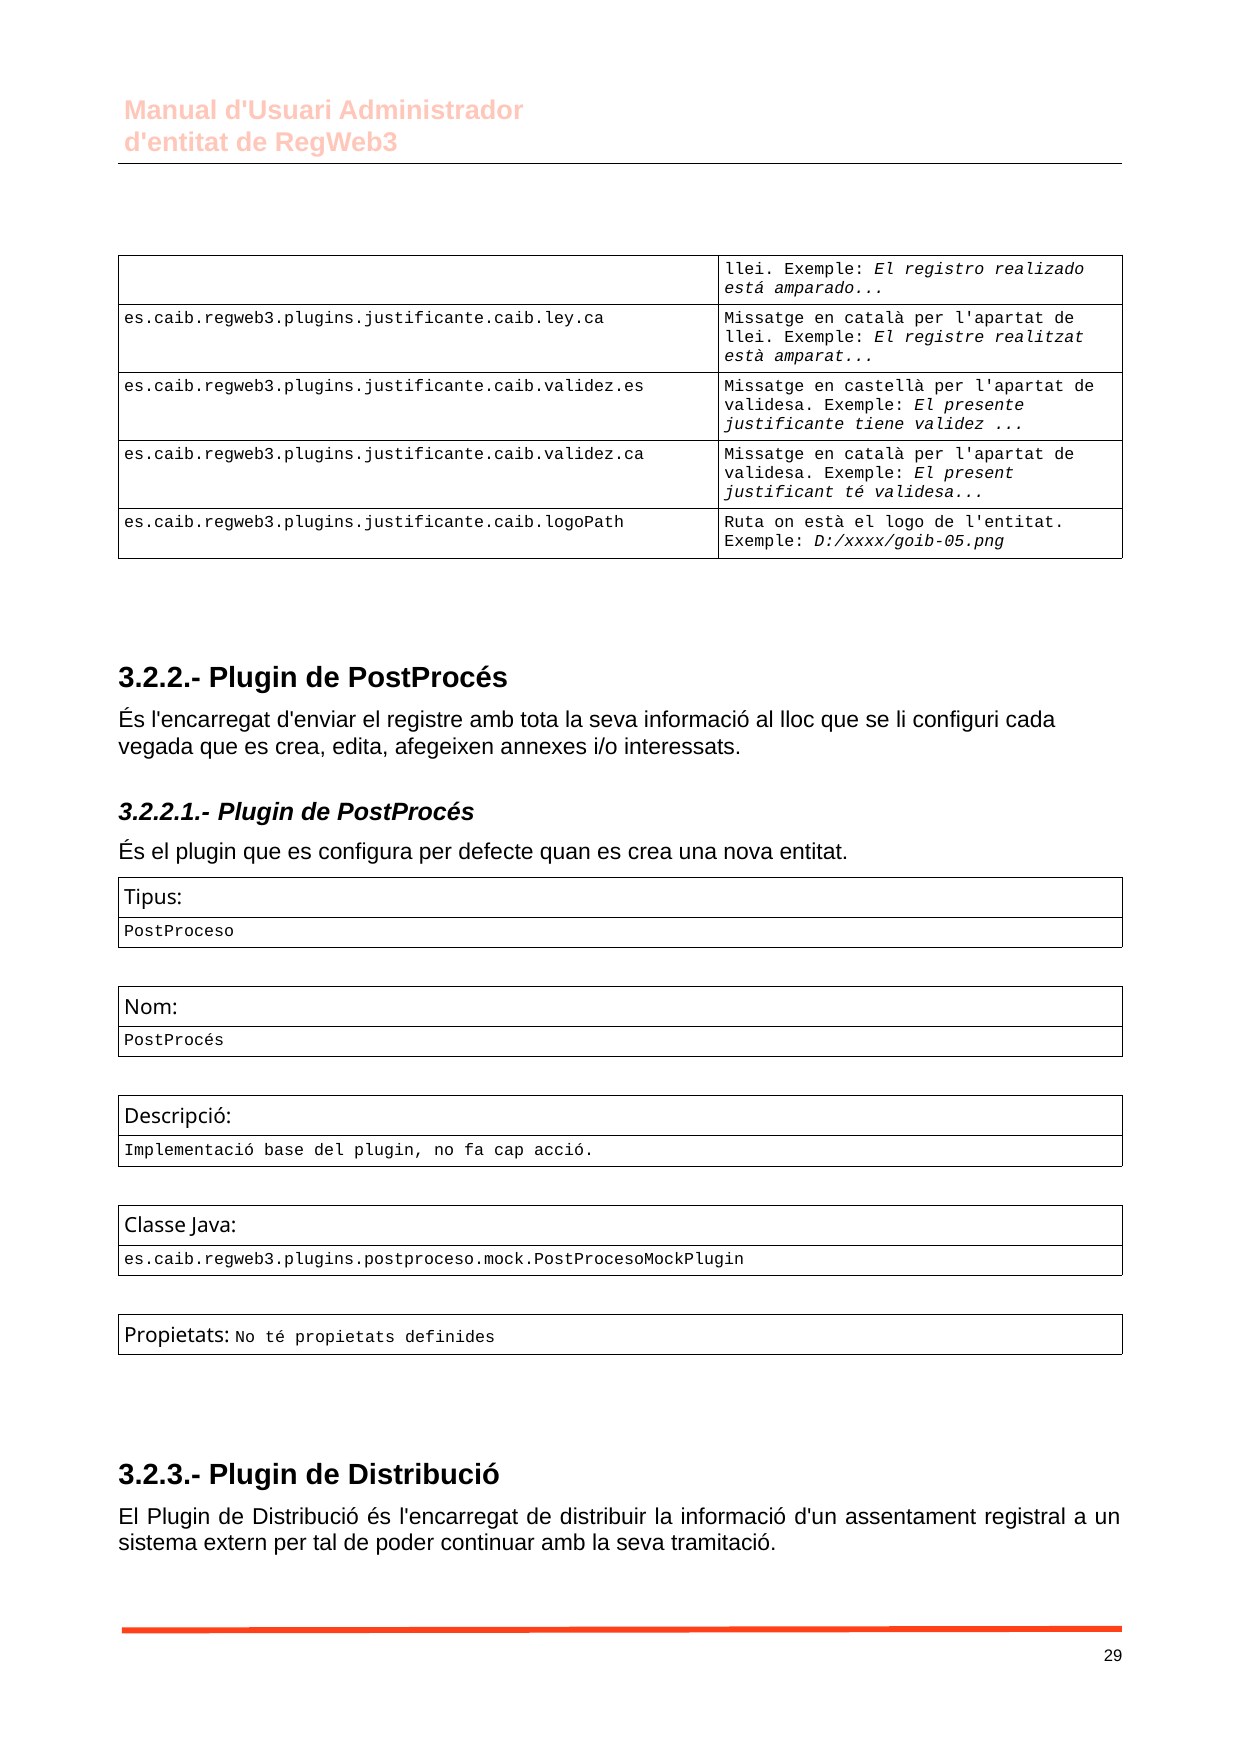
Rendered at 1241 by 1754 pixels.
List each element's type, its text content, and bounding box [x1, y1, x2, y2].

table_header Tipus: [119, 878, 1122, 917]
table_header Classe Java: [119, 1206, 1122, 1245]
text És l'encarregat d'enviar el registre amb tota la seva informació al lloc que se li configuri cada vegada que es crea, edita, afegeixen annexes i/o interessats. [118, 706, 1122, 759]
subtitle Plugin de PostProcés [118, 660, 1122, 694]
subtitle Plugin de PostProcés [118, 797, 1122, 825]
table_cell es.caib.regweb3.plugins.postproceso.mock.PostProcesoMockPlugin [119, 1246, 1122, 1275]
table_header Descripció: [119, 1096, 1122, 1135]
table_header Nom: [119, 987, 1122, 1026]
table_cell es.caib.regweb3.plugins.justificante.caib.validez.ca [119, 441, 718, 508]
table_cell Missatge en català per l'apartat de llei. Exemple: El registre realitzat està amparat... [719, 305, 1122, 372]
table_cell llei. Exemple: El registro realizado está amparado... [719, 256, 1122, 304]
table_cell es.caib.regweb3.plugins.justificante.caib.validez.es [119, 373, 718, 440]
table_cell PostProceso [119, 918, 1122, 947]
text El Plugin de Distribució és l'encarregat de distribuir la informació d'un assentament registral a un sistema extern per tal de poder continuar amb la seva tramitació. [118, 1503, 1122, 1556]
table_cell es.caib.regweb3.plugins.justificante.caib.ley.ca [119, 305, 718, 372]
table_cell Implementació base del plugin, no fa cap acció. [119, 1136, 1122, 1166]
table_cell Missatge en castellà per l'apartat de validesa. Exemple: El presente justificante tiene validez ... [719, 373, 1122, 440]
table_cell PostProcés [119, 1027, 1122, 1056]
subtitle Plugin de Distribució [118, 1457, 1122, 1491]
table_cell [119, 256, 718, 304]
text És el plugin que es configura per defecte quan es crea una nova entitat. [118, 838, 1122, 864]
table_header Propietats: No té propietats definides [119, 1315, 1122, 1354]
table_cell es.caib.regweb3.plugins.justificante.caib.logoPath [119, 509, 718, 557]
table_cell Missatge en català per l'apartat de validesa. Exemple: El present justificant té validesa... [719, 441, 1122, 508]
table_cell Ruta on està el logo de l'entitat. Exemple: D:/xxxx/goib-05.png [719, 509, 1122, 557]
